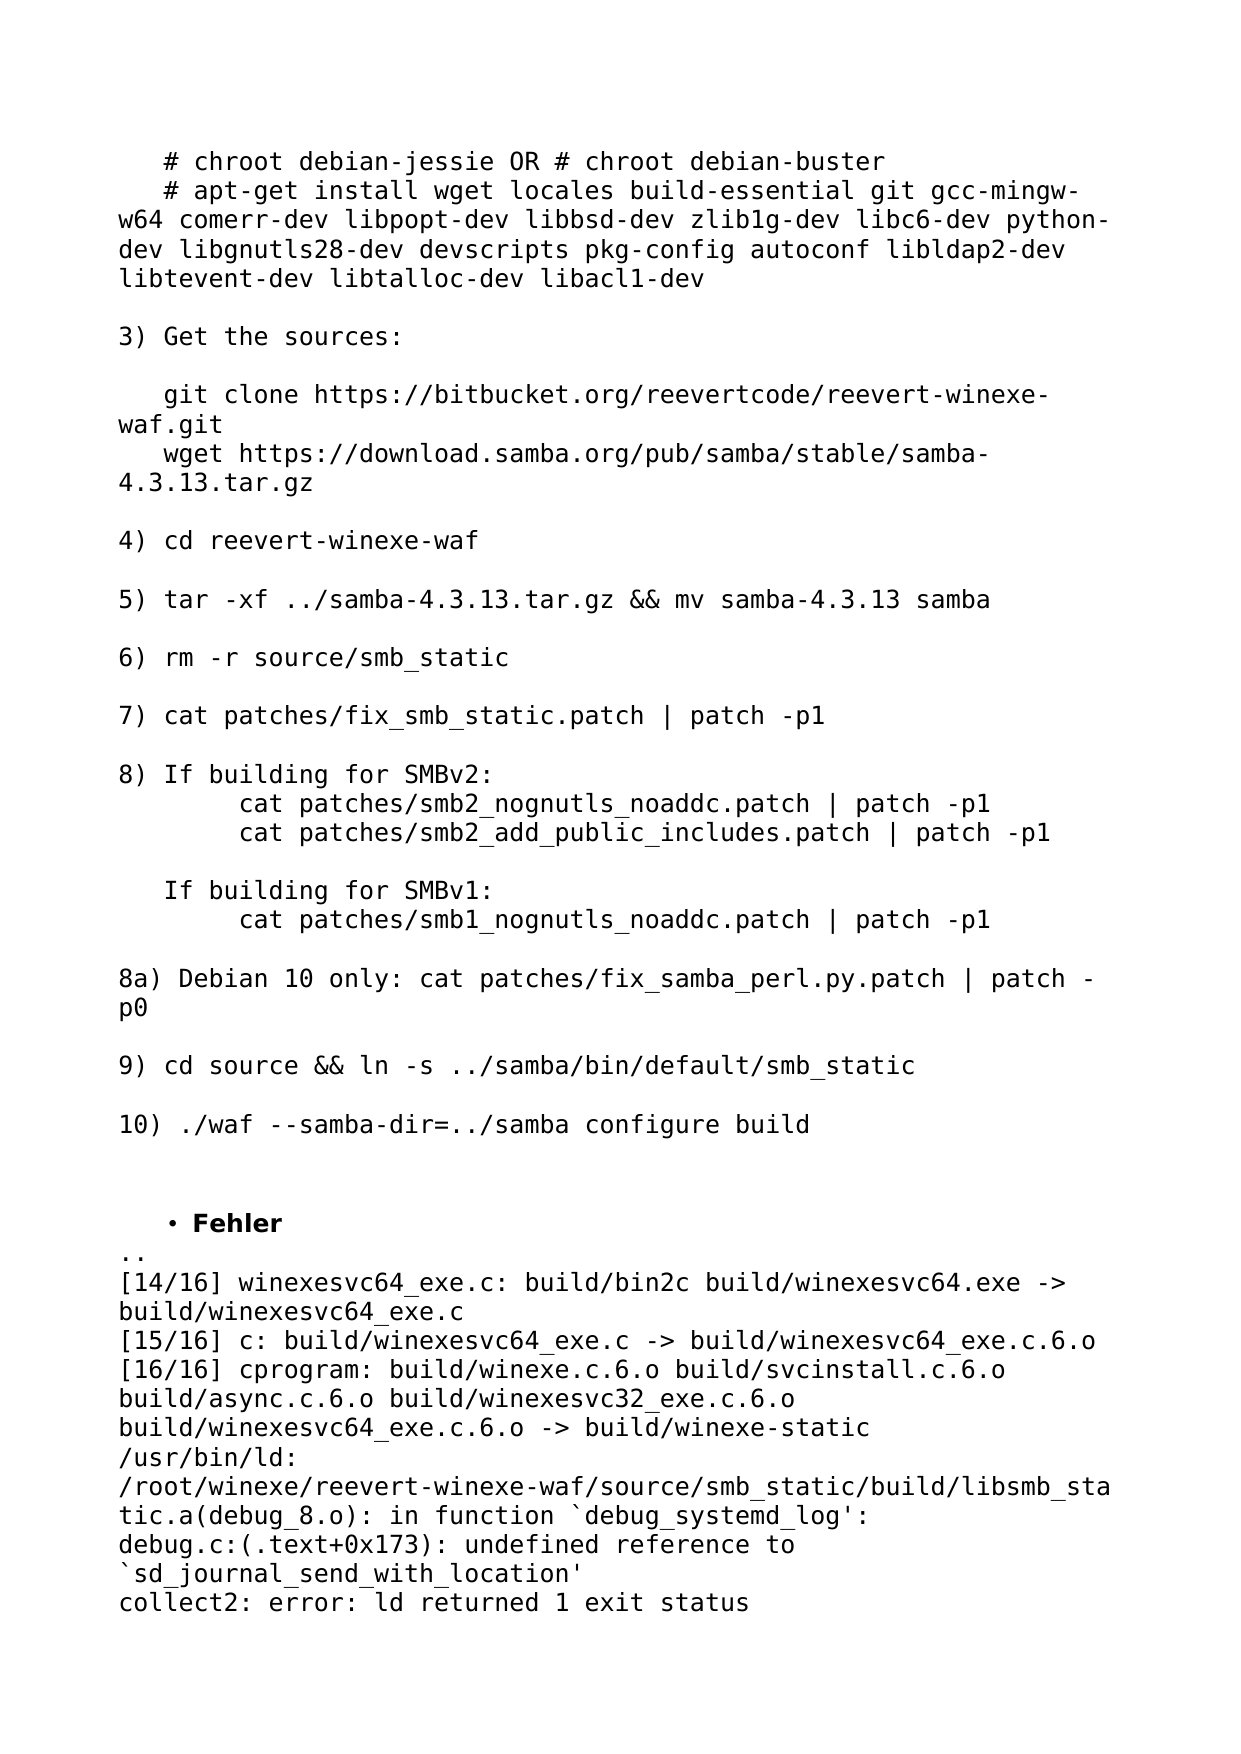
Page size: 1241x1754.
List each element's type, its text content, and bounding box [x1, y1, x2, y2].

list Fehler [177, 1209, 1122, 1238]
text .. [14/16] winexesvc64_exe.c: build/bin2c build/winexesvc64.exe -> build/winexesvc64_exe.c [15/16] c: build/winexesvc64_exe.c -> build/winexesvc64_exe.c.6.o [16/16] cprogram: build/winexe.c.6.o build/svcinstall.c.6.o build/async.c.6.o build/winexesvc32_exe.c.6.o build/winexesvc64_exe.c.6.o -> build/winexe-static /usr/bin/ld: /root/winexe/reevert-winexe-waf/source/smb_static/build/libsmb_static.a(debug_8.o): in function `debug_systemd_log': debug.c:(.text+0x173): undefined reference to `sd_journal_send_with_location' collect2: error: ld returned 1 exit status [118, 1238, 1122, 1618]
text # chroot debian-jessie OR # chroot debian-buster # apt-get install wget locales build-essential git gcc-mingw-w64 comerr-dev libpopt-dev libbsd-dev zlib1g-dev libc6-dev python-dev libgnutls28-dev devscripts pkg-config autoconf libldap2-dev libtevent-dev libtalloc-dev libacl1-dev 3) Get the sources: git clone https://bitbucket.org/reevertcode/reevert-winexe-waf.git wget https://download.samba.org/pub/samba/stable/samba-4.3.13.tar.gz 4) cd reevert-winexe-waf 5) tar -xf ../samba-4.3.13.tar.gz && mv samba-4.3.13 samba 6) rm -r source/smb_static 7) cat patches/fix_smb_static.patch | patch -p1 8) If building for SMBv2: cat patches/smb2_nognutls_noaddc.patch | patch -p1 cat patches/smb2_add_public_includes.patch | patch -p1 If building for SMBv1: cat patches/smb1_nognutls_noaddc.patch | patch -p1 8a) Debian 10 only: cat patches/fix_samba_perl.py.patch | patch -p0 9) cd source && ln -s ../samba/bin/default/smb_static 10) ./waf --samba-dir=../samba configure build [118, 118, 1122, 1168]
